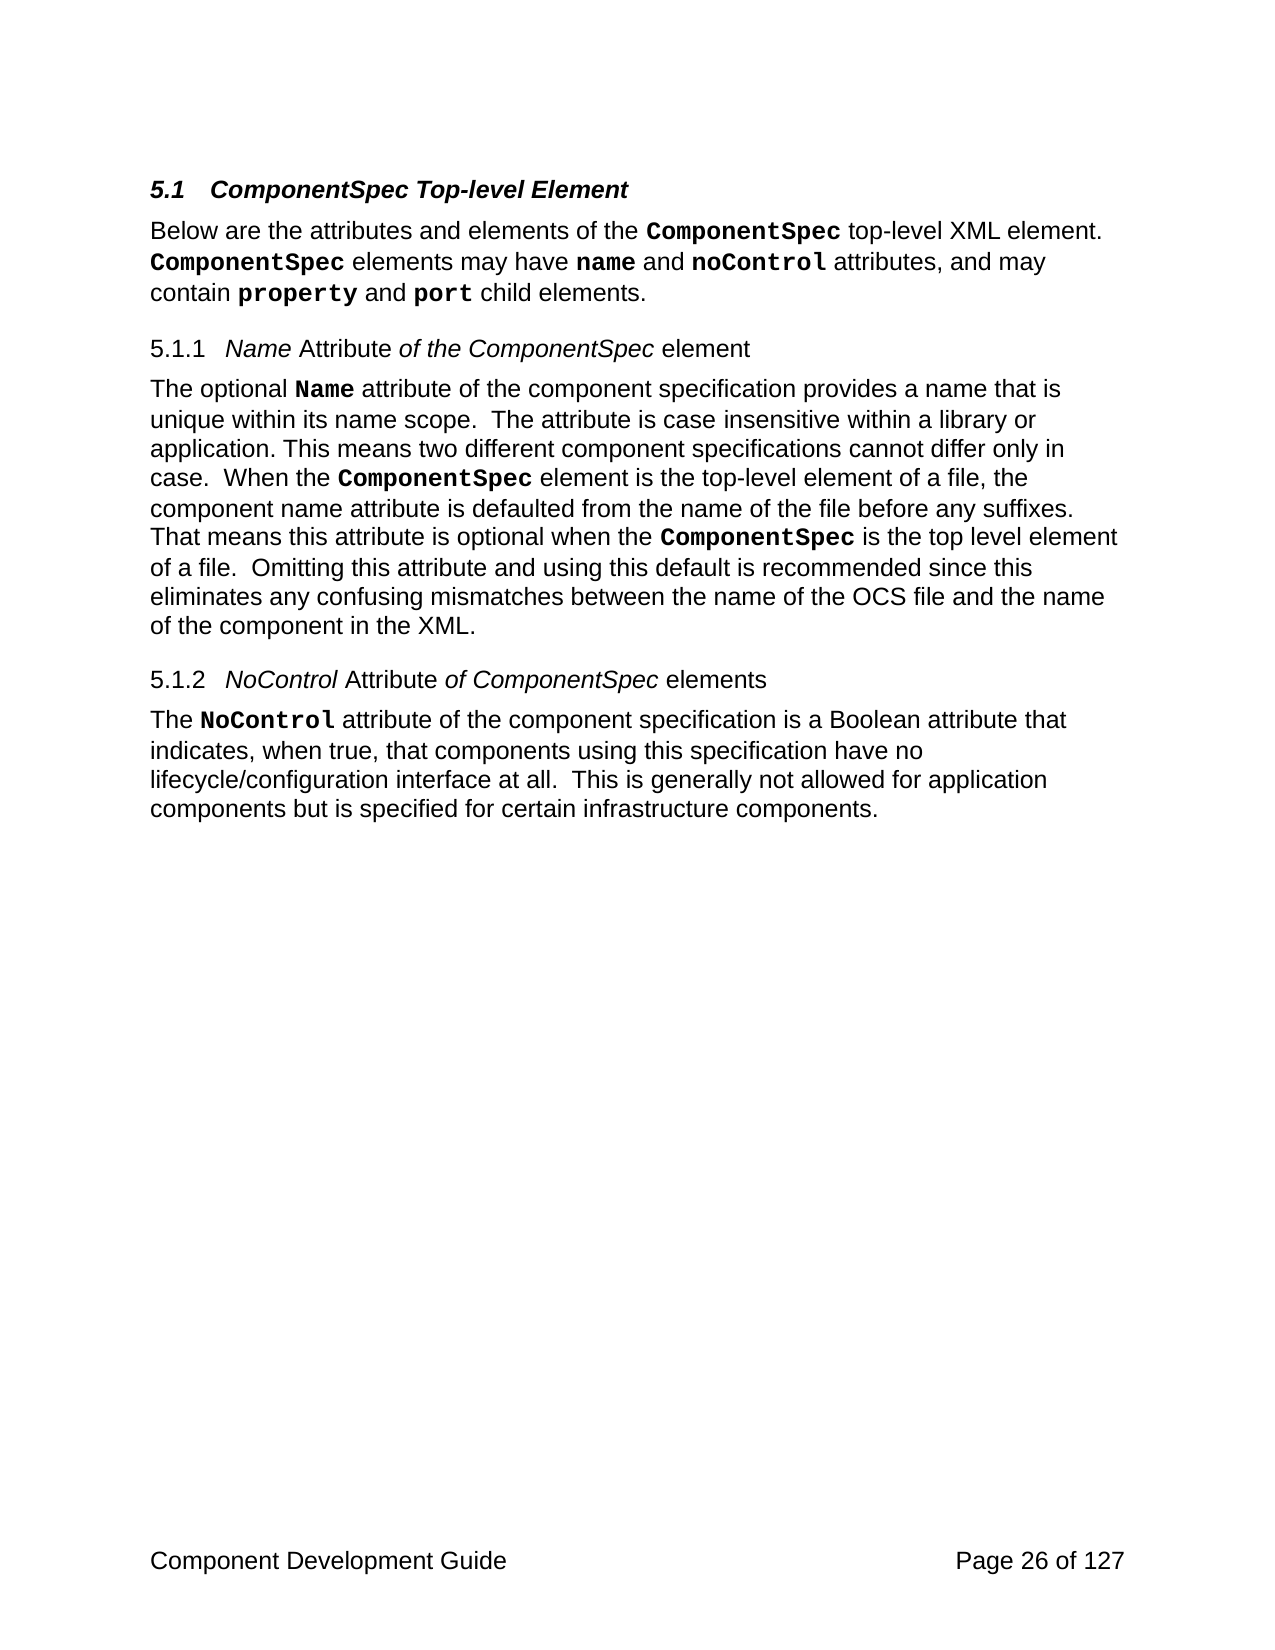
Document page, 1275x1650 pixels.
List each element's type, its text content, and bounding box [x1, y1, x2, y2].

subtitle ComponentSpec Top-level Element [150, 175, 1125, 204]
subtitle NoControl Attribute of ComponentSpec elements [150, 664, 1125, 693]
text The optional Name attribute of the component specification provides a name that is unique within its name scope. The attribute is case insensitive within a library or application. This means two different component specifications cannot differ only in case. When the ComponentSpec element is the top-level element of a file, the component name attribute is defaulted from the name of the file before any suffixes. That means this attribute is optional when the ComponentSpec is the top level element of a file. Omitting this attribute and using this default is recommended since this eliminates any confusing mismatches between the name of the OCS file and the name of the component in the XML. [150, 374, 1125, 639]
text The NoControl attribute of the component specification is a Boolean attribute that indicates, when true, that components using this specification have no lifecycle/configuration interface at all. This is generally not allowed for application components but is specified for certain infrastructure components. [150, 705, 1125, 822]
text Below are the attributes and elements of the ComponentSpec top-level XML element. ComponentSpec elements may have name and noControl attributes, and may contain property and port child elements. [150, 216, 1125, 308]
subtitle Name Attribute of the ComponentSpec element [150, 333, 1125, 362]
